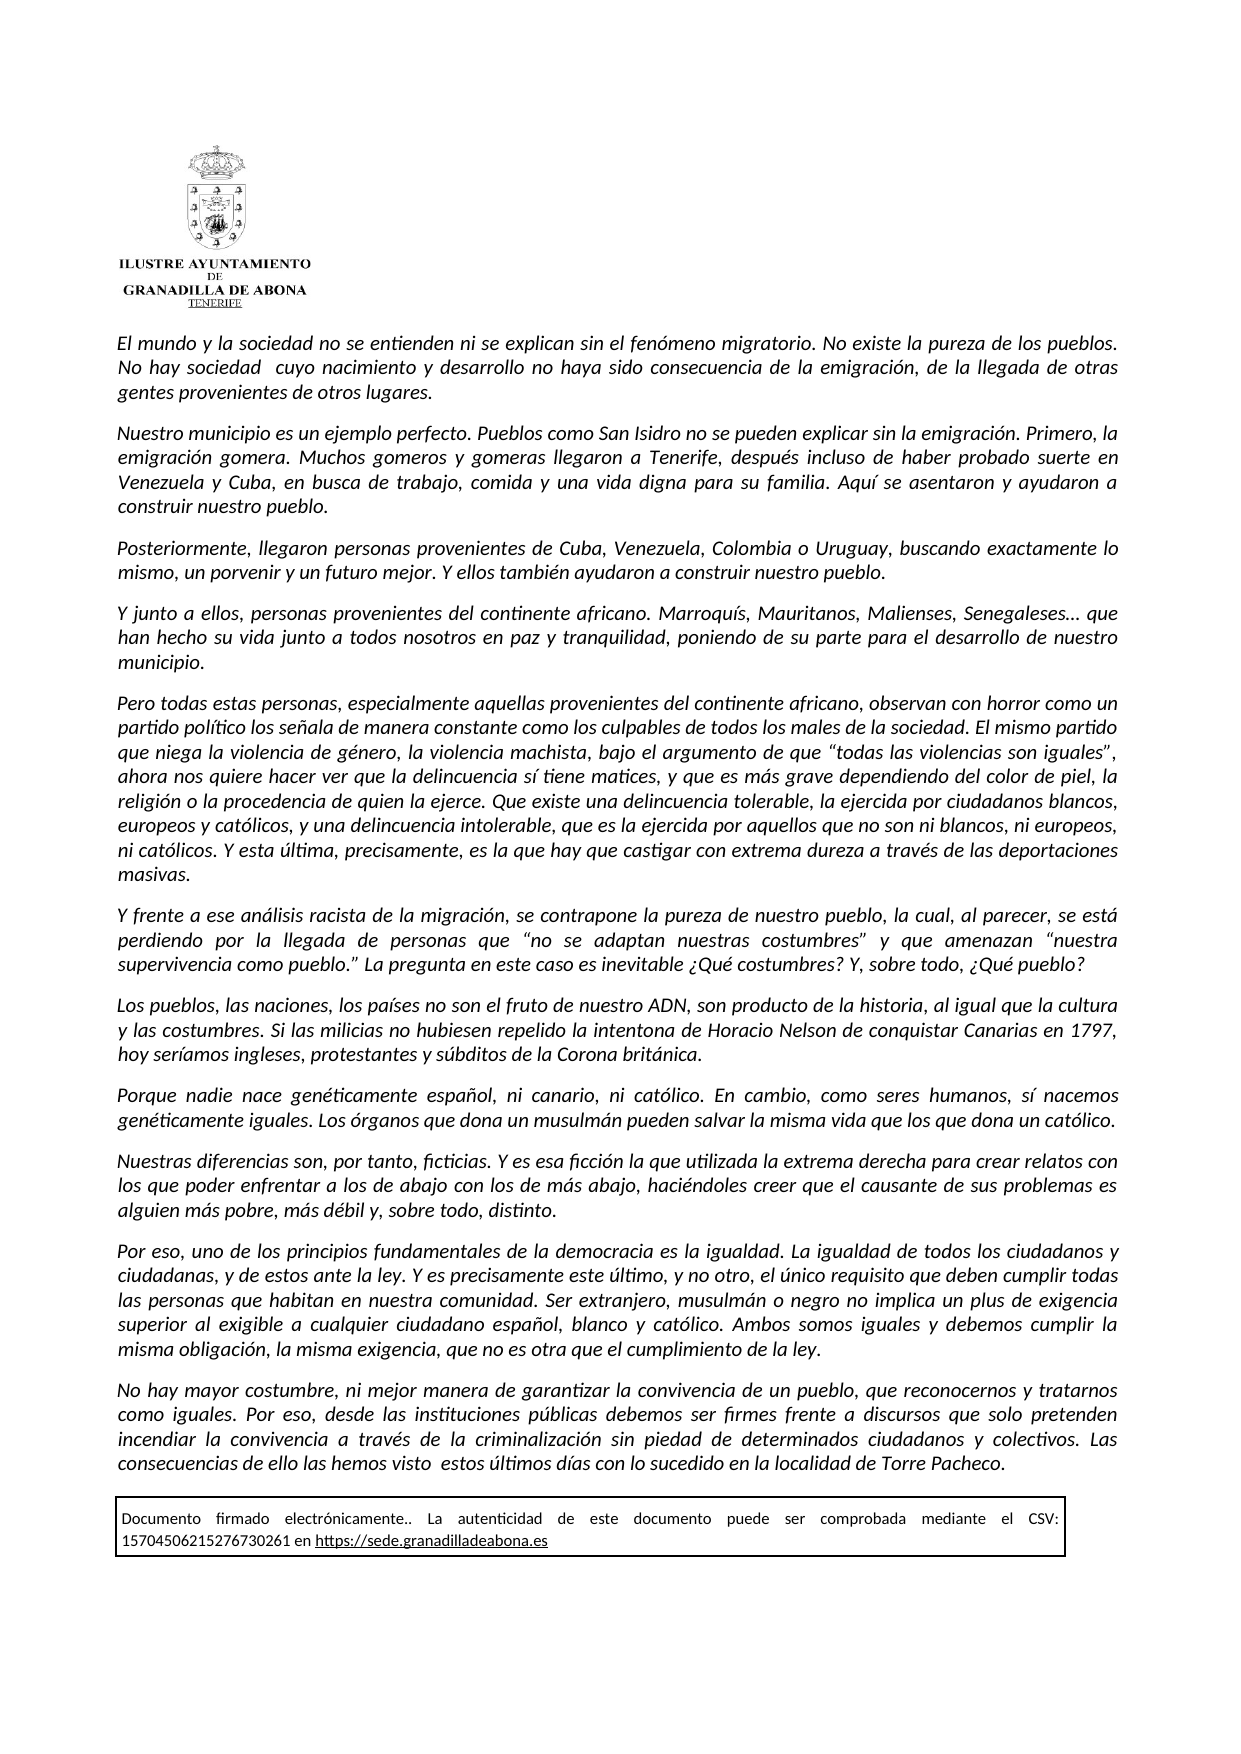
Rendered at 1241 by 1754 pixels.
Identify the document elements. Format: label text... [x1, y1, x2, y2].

text Por eso, uno de los principios fundamentales de la democracia es la igualdad. La igualdad de todos los ciudadanos y ciudadanas, y de estos ante la ley. Y es precisamente este último, y no otro, el único requisito que deben cumplir todas las personas que habitan en nuestra comunidad. Ser extranjero, musulmán o negro no implica un plus de exigencia superior al exigible a cualquier ciudadano español, blanco y católico. Ambos somos iguales y debemos cumplir la misma obligación, la misma exigencia, que no es otra que el cumplimiento de la ley. [117, 1239, 1122, 1361]
text Y junto a ellos, personas provenientes del continente africano. Marroquís, Mauritanos, Malienses, Senegaleses… que han hecho su vida junto a todos nosotros en paz y tranquilidad, poniendo de su parte para el desarrollo de nuestro municipio. [117, 601, 1122, 674]
text Pero todas estas personas, especialmente aquellas provenientes del continente africano, observan con horror como un partido político los señala de manera constante como los culpables de todos los males de la sociedad. El mismo partido que niega la violencia de género, la violencia machista, bajo el argumento de que “todas las violencias son iguales”, ahora nos quiere hacer ver que la delincuencia sí tiene matices, y que es más grave dependiendo del color de piel, la religión o la procedencia de quien la ejerce. Que existe una delincuencia tolerable, la ejercida por ciudadanos blancos, europeos y católicos, y una delincuencia intolerable, que es la ejercida por aquellos que no son ni blancos, ni europeos, ni católicos. Y esta última, precisamente, es la que hay que castigar con extrema dureza a través de las deportaciones masivas. [117, 691, 1122, 887]
text No hay mayor costumbre, ni mejor manera de garantizar la convivencia de un pueblo, que reconocernos y tratarnos como iguales. Por eso, desde las instituciones públicas debemos ser firmes frente a discursos que solo pretenden incendiar la convivencia a través de la criminalización sin piedad de determinados ciudadanos y colectivos. Las consecuencias de ello las hemos visto estos últimos días con lo sucedido en la localidad de Torre Pacheco. [117, 1378, 1122, 1476]
text Y frente a ese análisis racista de la migración, se contrapone la pureza de nuestro pueblo, la cual, al parecer, se está perdiendo por la llegada de personas que “no se adaptan nuestras costumbres” y que amenazan “nuestra supervivencia como pueblo.” La pregunta en este caso es inevitable ¿Qué costumbres? Y, sobre todo, ¿Qué pueblo? [117, 903, 1122, 977]
text El mundo y la sociedad no se entienden ni se explican sin el fenómeno migratorio. No existe la pureza de los pueblos. No hay sociedad cuyo nacimiento y desarrollo no haya sido consecuencia de la emigración, de la llegada de otras gentes provenientes de otros lugares. [117, 331, 1122, 404]
text Nuestro municipio es un ejemplo perfecto. Pueblos como San Isidro no se pueden explicar sin la emigración. Primero, la emigración gomera. Muchos gomeros y gomeras llegaron a Tenerife, después incluso de haber probado suerte en Venezuela y Cuba, en busca de trabajo, comida y una vida digna para su familia. Aquí se asentaron y ayudaron a construir nuestro pueblo. [117, 421, 1122, 519]
text Porque nadie nace genéticamente español, ni canario, ni católico. En cambio, como seres humanos, sí nacemos genéticamente iguales. Los órganos que dona un musulmán pueden salvar la misma vida que los que dona un católico. [117, 1083, 1122, 1132]
text Nuestras diferencias son, por tanto, ficticias. Y es esa ficción la que utilizada la extrema derecha para crear relatos con los que poder enfrentar a los de abajo con los de más abajo, haciéndoles creer que el causante de sus problemas es alguien más pobre, más débil y, sobre todo, distinto. [117, 1149, 1122, 1222]
text Posteriormente, llegaron personas provenientes de Cuba, Venezuela, Colombia o Uruguay, buscando exactamente lo mismo, un porvenir y un futuro mejor. Y ellos también ayudaron a construir nuestro pueblo. [117, 536, 1122, 584]
text Los pueblos, las naciones, los países no son el fruto de nuestro ADN, son producto de la historia, al igual que la cultura y las costumbres. Si las milicias no hubiesen repelido la intentona de Horacio Nelson de conquistar Canarias en 1797, hoy seríamos ingleses, protestantes y súbditos de la Corona británica. [117, 993, 1122, 1067]
